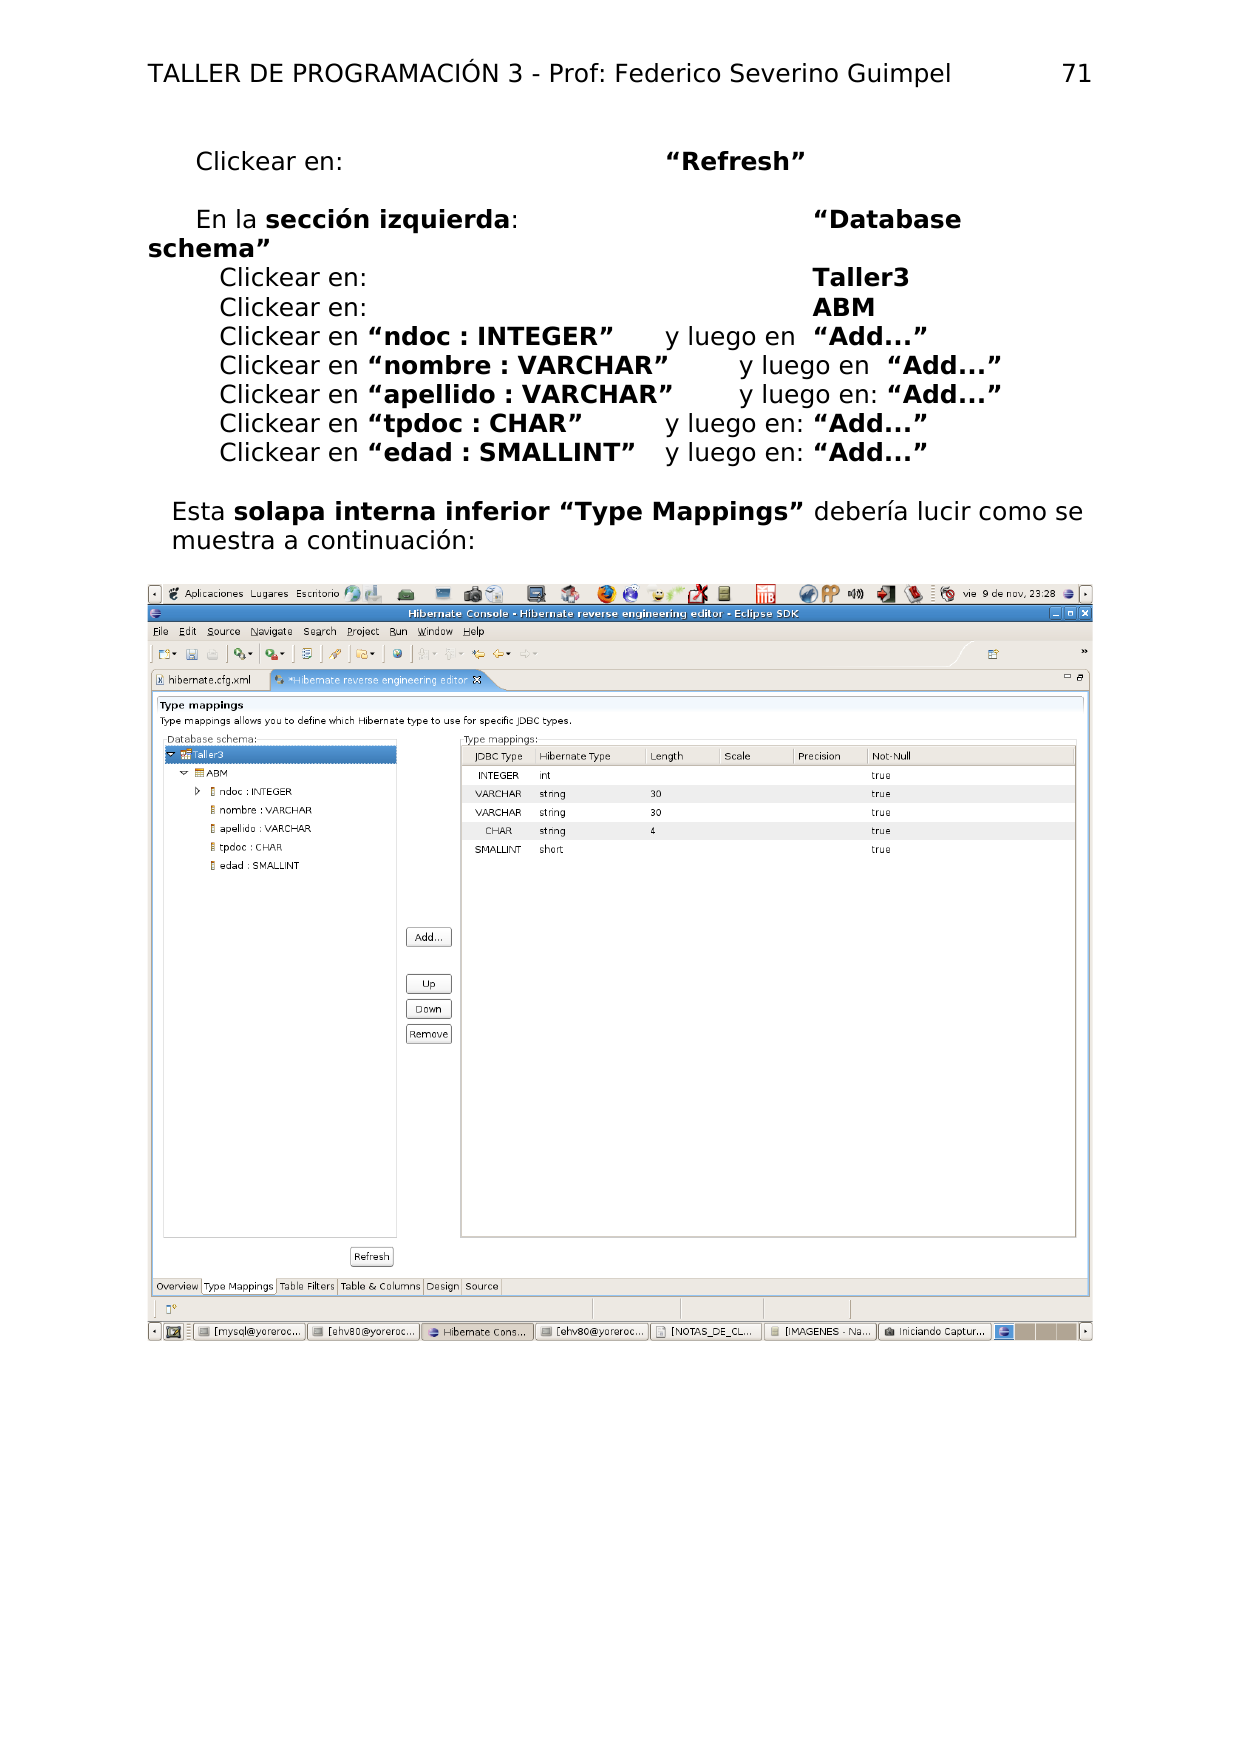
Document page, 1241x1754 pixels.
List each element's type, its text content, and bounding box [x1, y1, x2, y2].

text Clickear en “ndoc : INTEGER” y luego en “Add...” [148, 322, 1093, 351]
text Clickear en “apellido : VARCHAR” y luego en: “Add...” [148, 380, 1093, 409]
text Clickear en: Taller3 [148, 263, 1093, 293]
text Clickear en: “Refresh” [148, 147, 1093, 176]
text Clickear en “tpdoc : CHAR” y luego en: “Add...” [148, 409, 1093, 438]
text Esta solapa interna inferior “Type Mappings” debería lucir como se [148, 497, 1093, 526]
text Clickear en: ABM [148, 293, 1093, 322]
text muestra a continuación: [148, 526, 1093, 555]
picture [147, 584, 1093, 1341]
text Clickear en “nombre : VARCHAR” y luego en “Add...” [148, 351, 1093, 380]
text Clickear en “edad : SMALLINT” y luego en: “Add...” [148, 438, 1093, 468]
text En la sección izquierda: “Database schema” [148, 205, 1093, 263]
